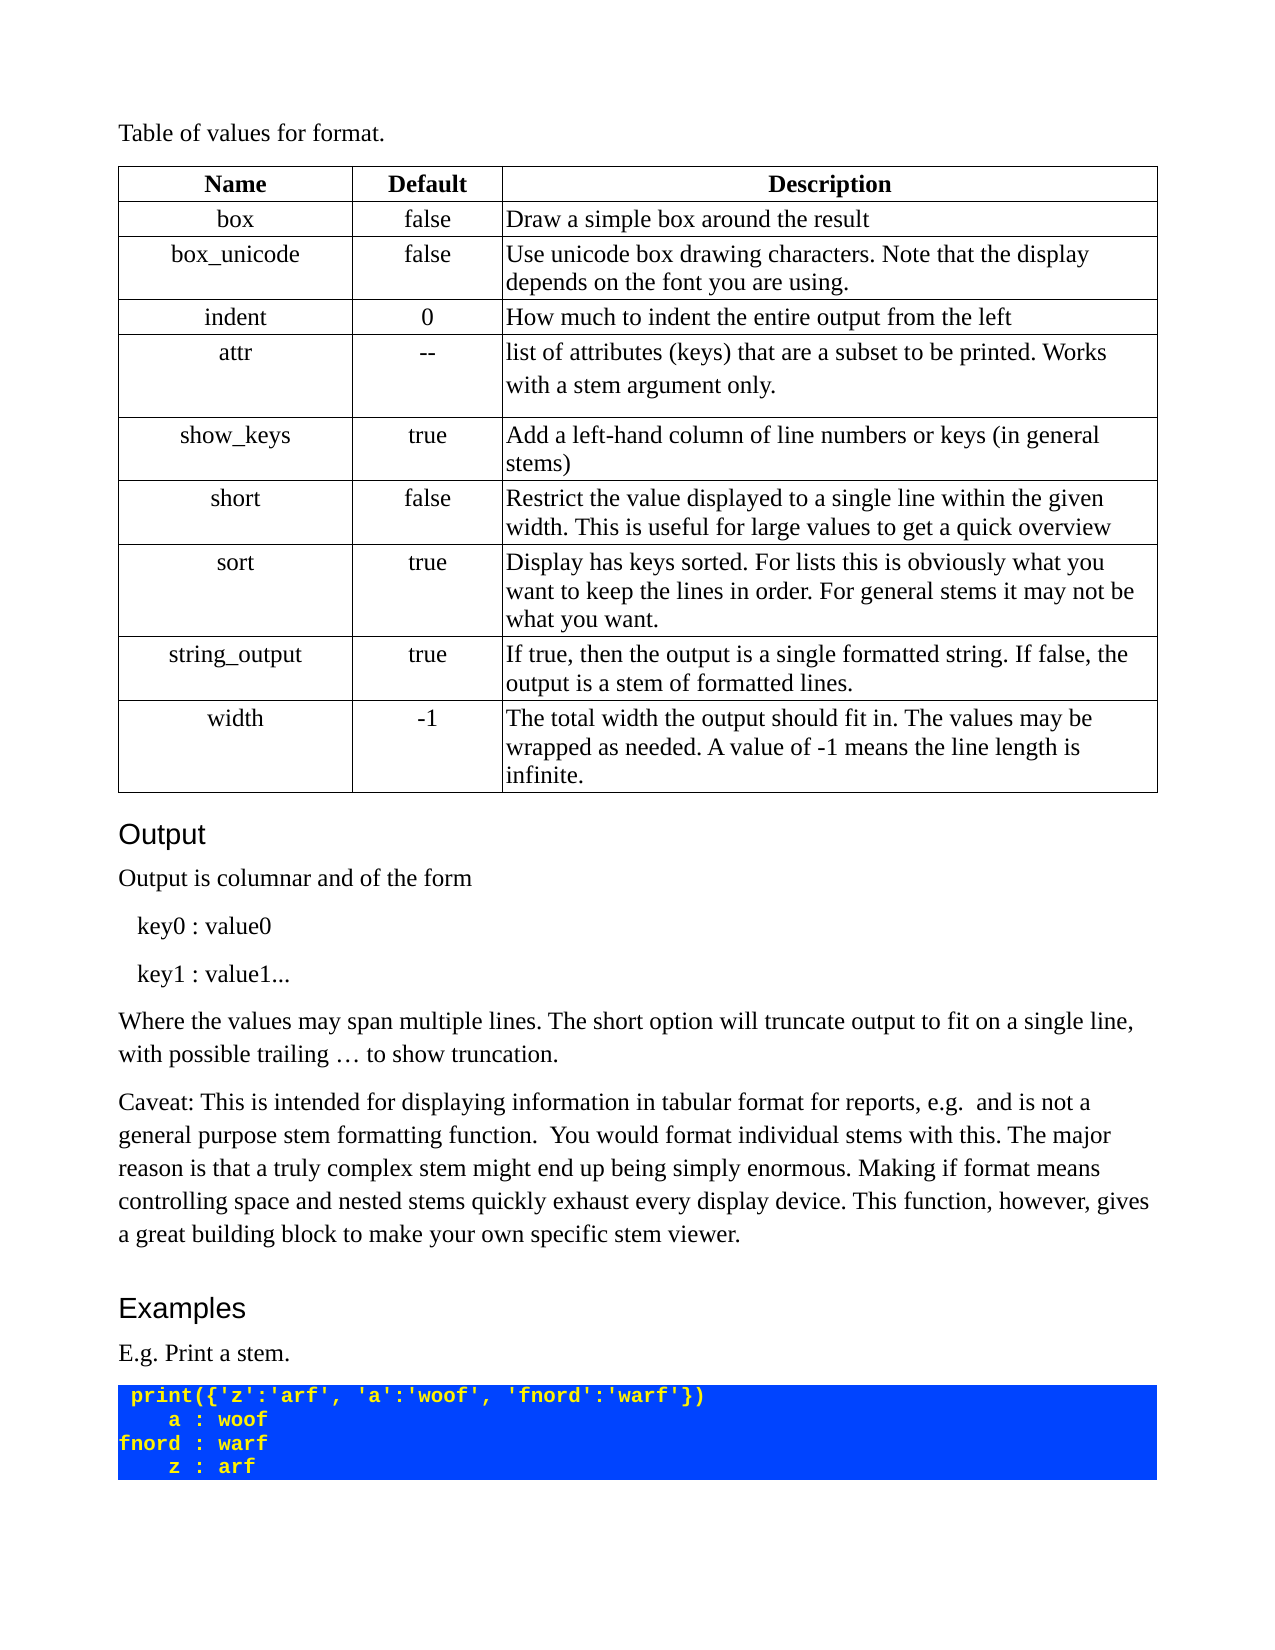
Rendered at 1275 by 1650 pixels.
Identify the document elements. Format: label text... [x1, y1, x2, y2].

table_cell true [353, 545, 502, 636]
subtitle Output [118, 817, 1157, 851]
table_cell false [353, 237, 502, 299]
table_cell false [353, 202, 502, 236]
table_cell string_output [119, 637, 352, 700]
table_cell show_keys [119, 418, 352, 480]
text E.g. Print a stem. [118, 1338, 1157, 1366]
table_cell Restrict the value displayed to a single line within the given width. This is useful for large values to get a quick overview [503, 481, 1157, 544]
table_cell Use unicode box drawing characters. Note that the display depends on the font you are using. [503, 237, 1157, 299]
table_cell -- [353, 335, 502, 417]
text fnord : warf [118, 1432, 1157, 1456]
table_header Default [353, 167, 502, 201]
text z : arf [118, 1456, 1157, 1480]
table_header Description [503, 167, 1157, 201]
table_cell true [353, 418, 502, 480]
text Where the values may span multiple lines. The short option will truncate output to fit on a single line, with possible trailing … to show truncation. [118, 1006, 1157, 1068]
table_cell The total width the output should fit in. The values may be wrapped as needed. A value of -1 means the line length is infinite. [503, 701, 1157, 792]
table_cell Display has keys sorted. For lists this is obviously what you want to keep the lines in order. For general stems it may not be what you want. [503, 545, 1157, 636]
table_cell 0 [353, 300, 502, 334]
table_cell false [353, 481, 502, 544]
table_cell short [119, 481, 352, 544]
text Output is columnar and of the form [118, 863, 1157, 892]
table_cell width [119, 701, 352, 792]
text Caveat: This is intended for displaying information in tabular format for reports, e.g. and is not a general purpose stem formatting function. You would format individual stems with this. The major reason is that a truly complex stem might end up being simply enormous. Making if format means controlling space and nested stems quickly exhaust every display device. This function, however, gives a great building block to make your own specific stem viewer. [118, 1087, 1157, 1248]
text key1 : value1... [118, 959, 1157, 987]
table_cell If true, then the output is a single formatted string. If false, the output is a stem of formatted lines. [503, 637, 1157, 700]
table_cell box_unicode [119, 237, 352, 299]
table_cell -1 [353, 701, 502, 792]
text key0 : value0 [118, 911, 1157, 940]
text print({'z':'arf', 'a':'woof', 'fnord':'warf'}) [118, 1385, 1157, 1409]
table_cell How much to indent the entire output from the left [503, 300, 1157, 334]
text a : woof [118, 1409, 1157, 1432]
table_cell Draw a simple box around the result [503, 202, 1157, 236]
table_cell true [353, 637, 502, 700]
table_cell Add a left-hand column of line numbers or keys (in general stems) [503, 418, 1157, 480]
table_cell list of attributes (keys) that are a subset to be printed. Works with a stem argument only. [503, 335, 1157, 417]
table_cell indent [119, 300, 352, 334]
table_cell box [119, 202, 352, 236]
text Table of values for format. [118, 118, 1157, 147]
table_cell sort [119, 545, 352, 636]
table_header Name [119, 167, 352, 201]
subtitle Examples [118, 1292, 1157, 1325]
table_cell attr [119, 335, 352, 417]
